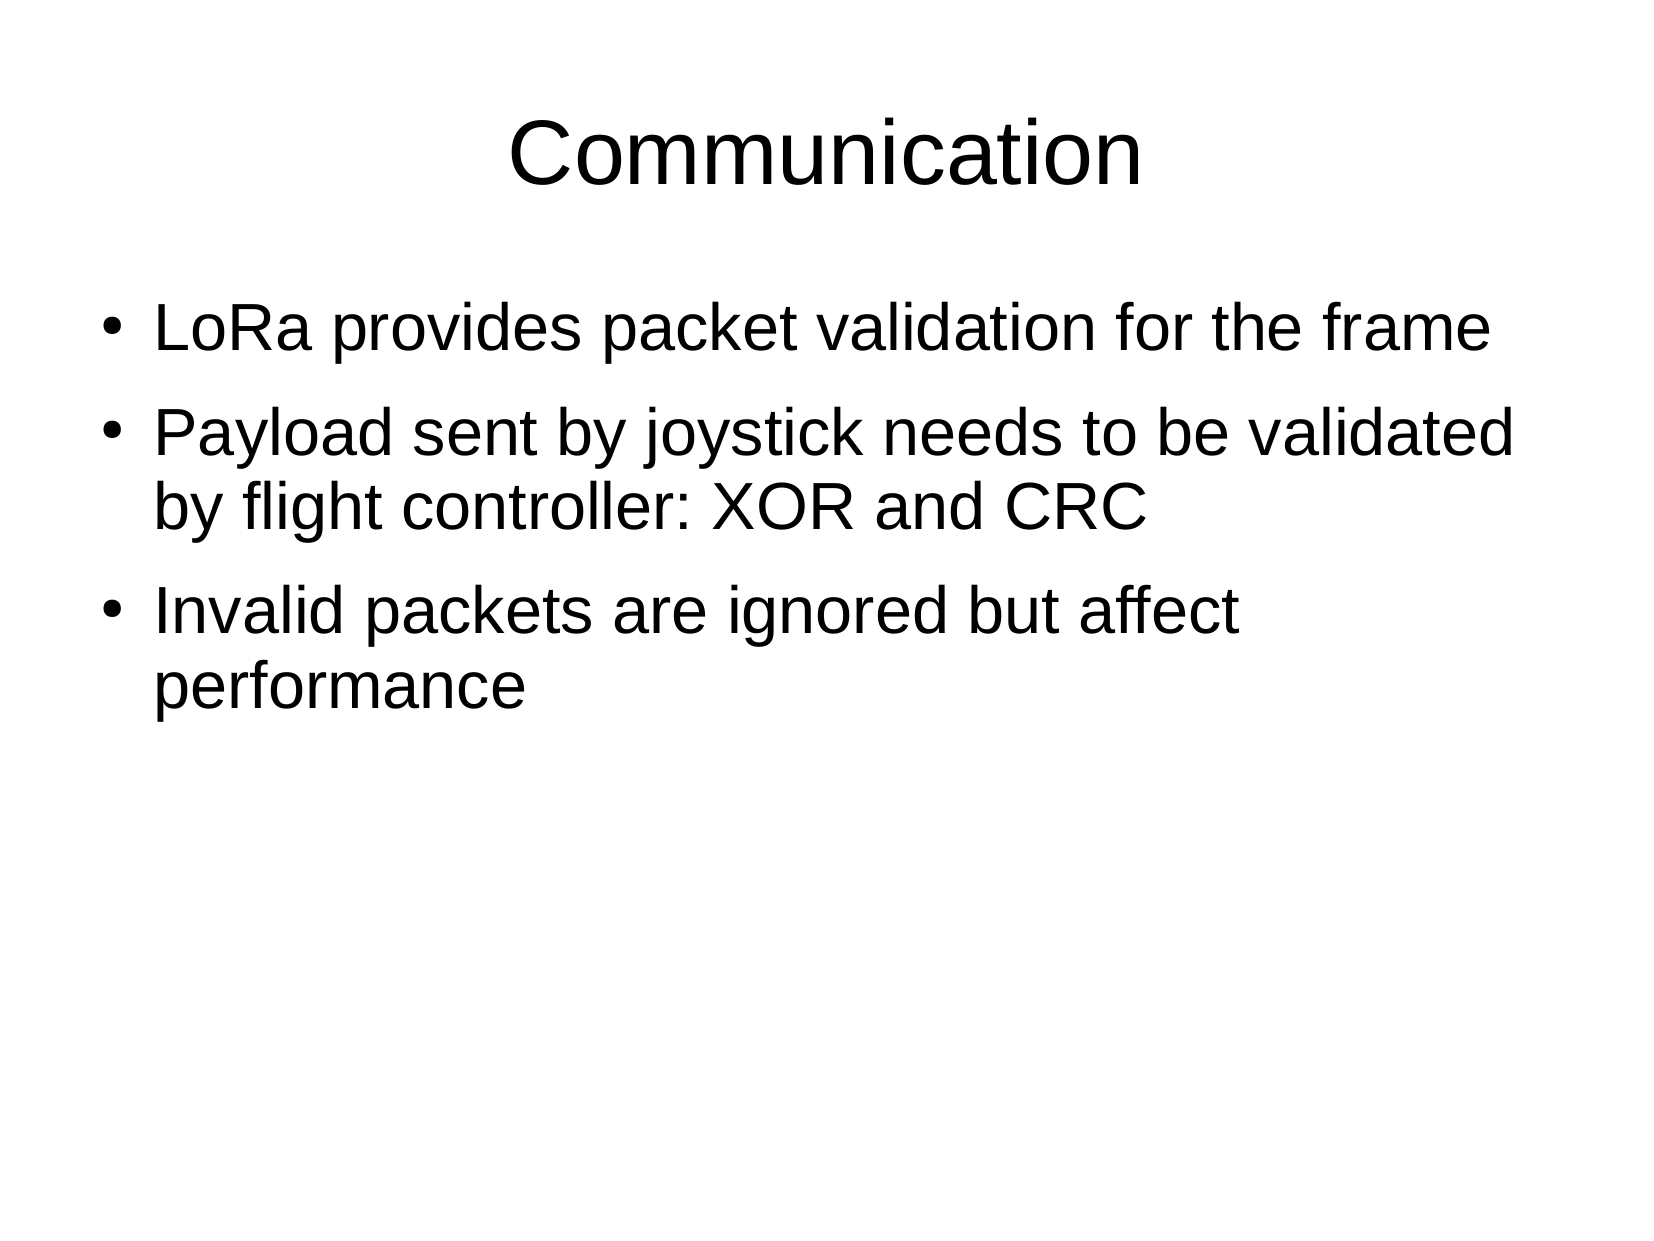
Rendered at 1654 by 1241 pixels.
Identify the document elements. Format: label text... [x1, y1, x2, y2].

list LoRa provides packet validation for the frame Payload sent by joystick needs to be validated by flight controller: XOR and CRC Invalid packets are ignored but affect performance [82, 290, 1571, 1109]
title Communication [82, 49, 1571, 257]
